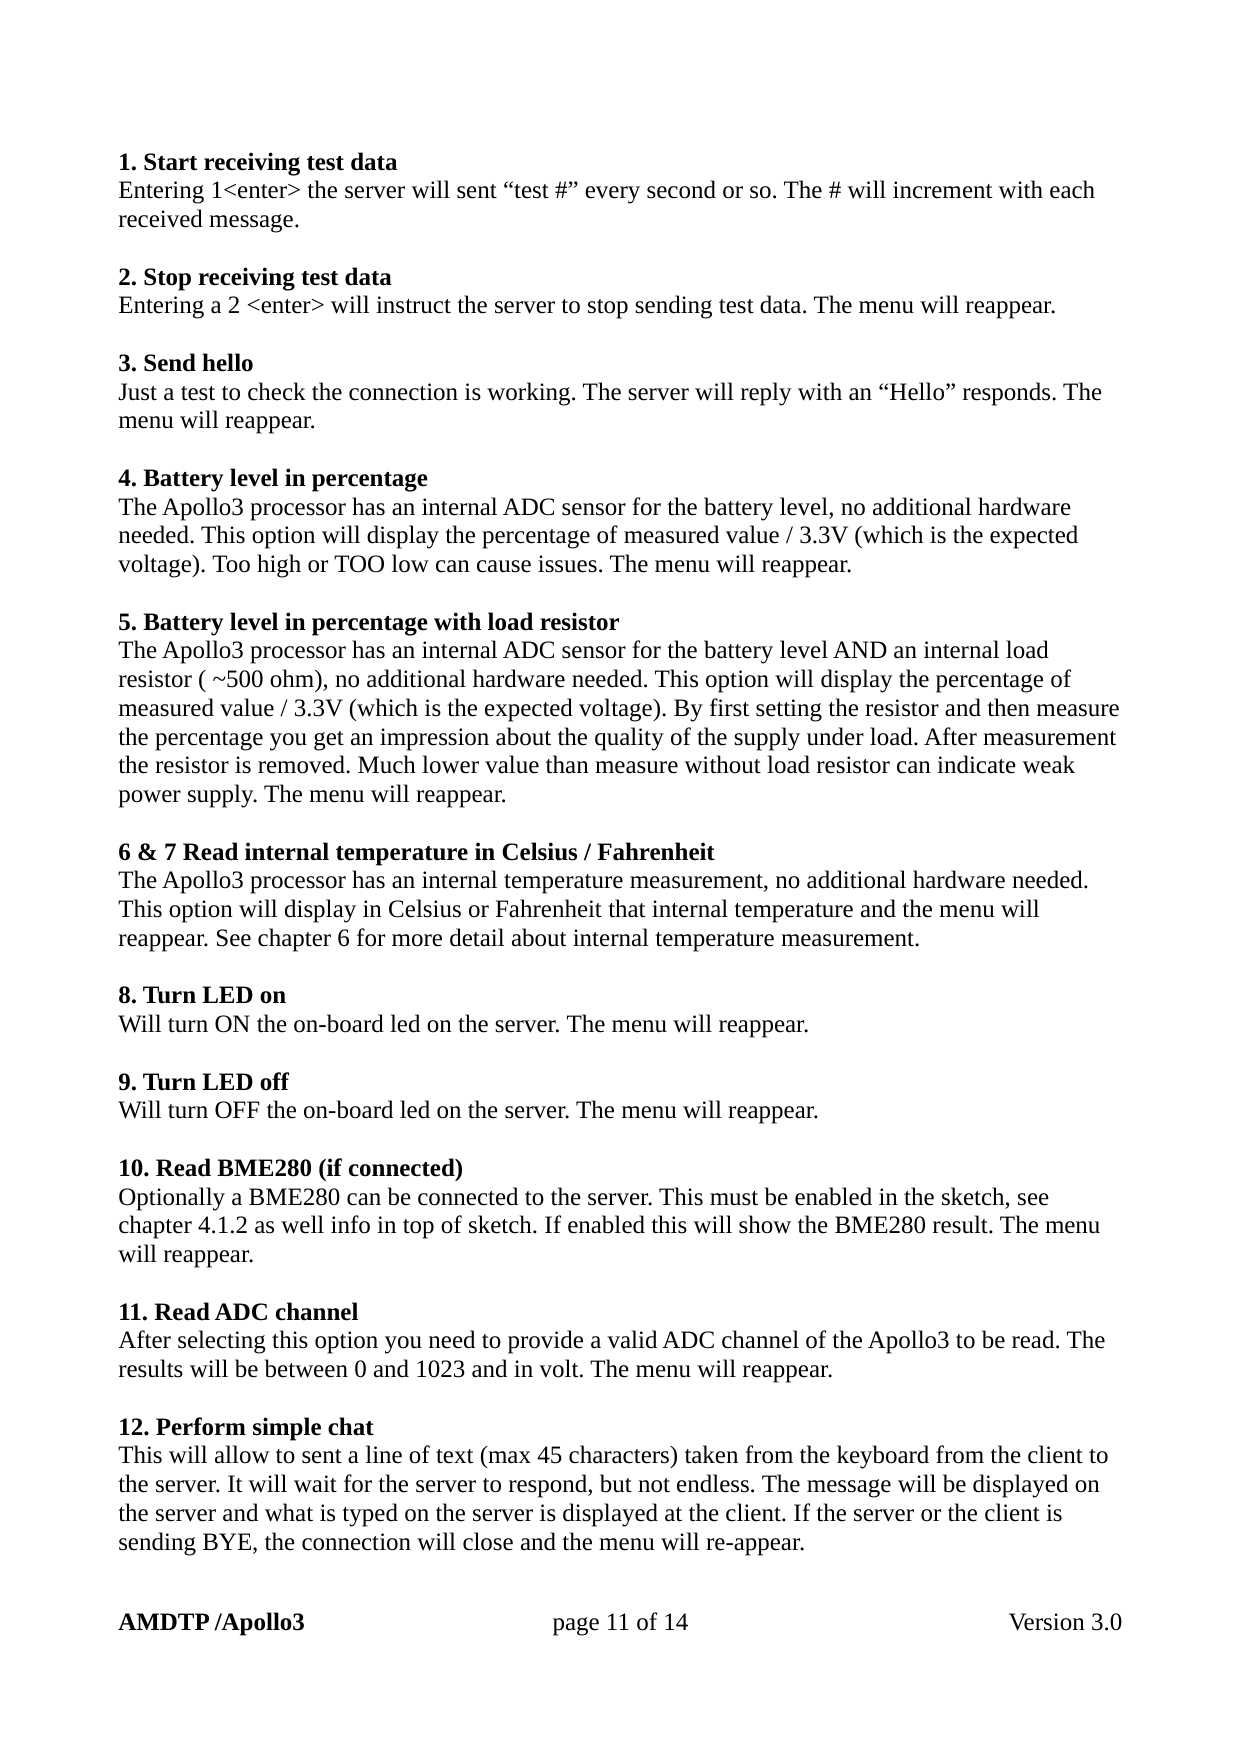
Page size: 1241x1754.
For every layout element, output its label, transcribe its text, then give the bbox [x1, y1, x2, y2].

text The Apollo3 processor has an internal temperature measurement, no additional hardware needed. This option will display in Celsius or Fahrenheit that internal temperature and the menu will reappear. See chapter 6 for more detail about internal temperature measurement. [118, 866, 1122, 952]
text Will turn ON the on-board led on the server. The menu will reappear. [118, 1009, 1122, 1038]
text Optionally a BME280 can be connected to the server. This must be enabled in the sketch, see chapter 4.1.2 as well info in top of sketch. If enabled this will show the BME280 result. The menu will reappear. [118, 1182, 1122, 1268]
text After selecting this option you need to provide a valid ADC channel of the Apollo3 to be read. The results will be between 0 and 1023 and in volt. The menu will reappear. [118, 1326, 1122, 1383]
text Just a test to check the connection is working. The server will reply with an “Hello” responds. The menu will reappear. [118, 377, 1122, 434]
text 5. Battery level in percentage with load resistor [118, 607, 1122, 636]
text 8. Turn LED on [118, 981, 1122, 1009]
text 10. Read BME280 (if connected) [118, 1153, 1122, 1182]
text The Apollo3 processor has an internal ADC sensor for the battery level AND an internal load resistor ( ~500 ohm), no additional hardware needed. This option will display the percentage of measured value / 3.3V (which is the expected voltage). By first setting the resistor and then measure the percentage you get an impression about the quality of the supply under load. After measurement the resistor is removed. Much lower value than measure without load resistor can indicate weak power supply. The menu will reappear. [118, 636, 1122, 808]
text 2. Stop receiving test data [118, 262, 1122, 291]
text Will turn OFF the on-board led on the server. The menu will reappear. [118, 1096, 1122, 1124]
text The Apollo3 processor has an internal ADC sensor for the battery level, no additional hardware needed. This option will display the percentage of measured value / 3.3V (which is the expected voltage). Too high or TOO low can cause issues. The menu will reappear. [118, 492, 1122, 578]
text 1. Start receiving test data [118, 147, 1122, 176]
text Entering 1<enter> the server will sent “test #” every second or so. The # will increment with each received message. [118, 176, 1122, 233]
text 9. Turn LED off [118, 1067, 1122, 1096]
text 11. Read ADC channel [118, 1297, 1122, 1326]
text 12. Perform simple chat [118, 1412, 1122, 1441]
text 3. Send hello [118, 348, 1122, 377]
text 6 & 7 Read internal temperature in Celsius / Fahrenheit [118, 837, 1122, 866]
text Entering a 2 <enter> will instruct the server to stop sending test data. The menu will reappear. [118, 291, 1122, 319]
text 4. Battery level in percentage [118, 463, 1122, 492]
text This will allow to sent a line of text (max 45 characters) taken from the keyboard from the client to the server. It will wait for the server to respond, but not endless. The message will be displayed on the server and what is typed on the server is displayed at the client. If the server or the client is sending BYE, the connection will close and the menu will re-appear. [118, 1441, 1122, 1556]
